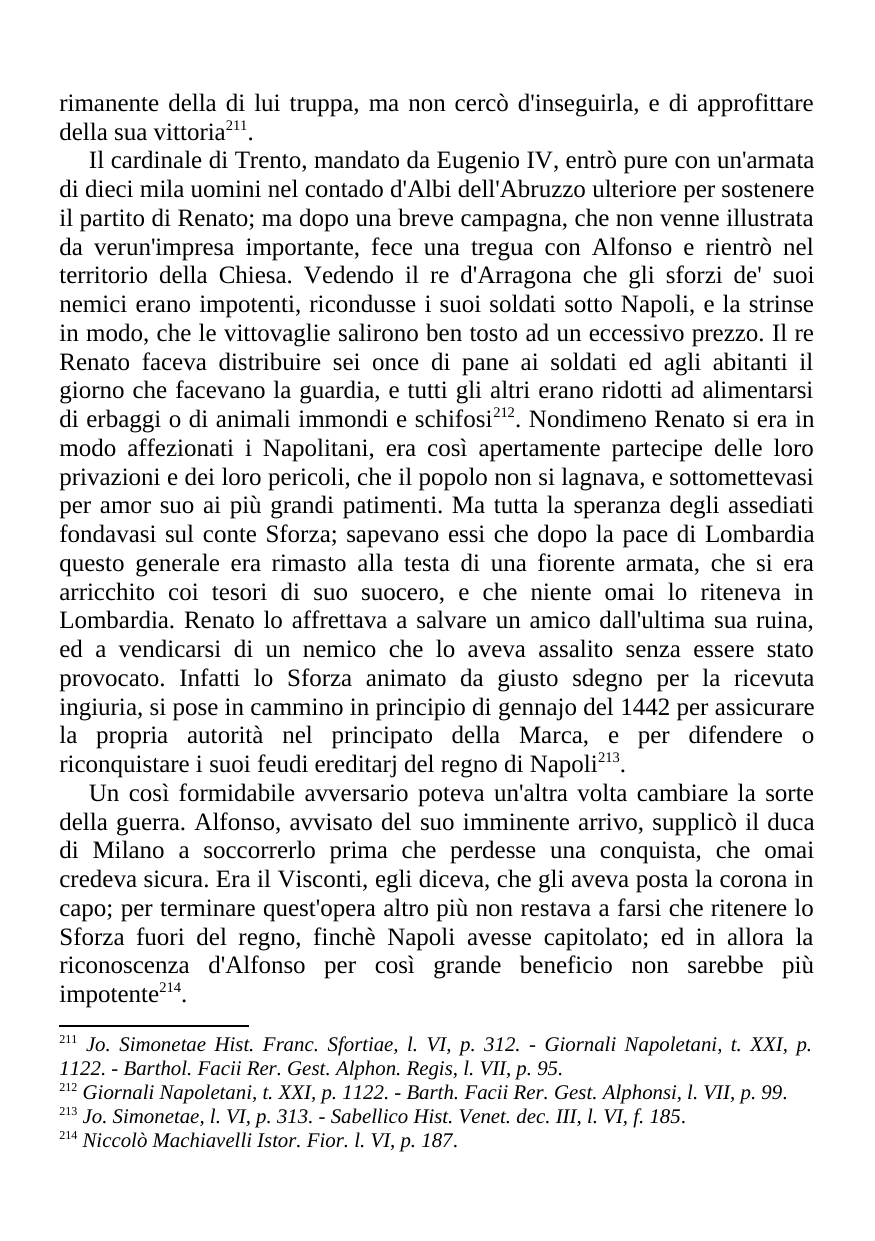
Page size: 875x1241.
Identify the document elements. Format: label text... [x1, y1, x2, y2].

text Jo. Simonetae Hist. Franc. Sfortiae, l. VI, p. 312. - Giornali Napoletani, t. XXI, p. 1122. - Barthol. Facii Rer. Gest. Alphon. Regis, l. VII, p. 95. [59, 1032, 815, 1080]
text Jo. Simonetae, l. VI, p. 313. - Sabellico Hist. Venet. dec. III, l. VI, f. 185. [59, 1104, 815, 1128]
text Niccolò Machiavelli Istor. Fior. l. VI, p. 187. [59, 1128, 815, 1152]
text Un così formidabile avversario poteva un'altra volta cambiare la sorte della guerra. Alfonso, avvisato del suo imminente arrivo, supplicò il duca di Milano a soccorrerlo prima che perdesse una conquista, che omai credeva sicura. Era il Visconti, egli diceva, che gli aveva posta la corona in capo; per terminare quest'opera altro più non restava a farsi che ritenere lo Sforza fuori del regno, finchè Napoli avesse capitolato; ed in allora la riconoscenza d'Alfonso per così grande beneficio non sarebbe più impotente. [59, 778, 815, 1008]
text rimanente della di lui truppa, ma non cercò d'inseguirla, e di approfittare della sua vittoria. [59, 88, 815, 145]
text Il cardinale di Trento, mandato da Eugenio IV, entrò pure con un'armata di dieci mila uomini nel contado d'Albi dell'Abruzzo ulteriore per sostenere il partito di Renato; ma dopo una breve campagna, che non venne illustrata da verun'impresa importante, fece una tregua con Alfonso e rientrò nel territorio della Chiesa. Vedendo il re d'Arragona che gli sforzi de' suoi nemici erano impotenti, ricondusse i suoi soldati sotto Napoli, e la strinse in modo, che le vittovaglie salirono ben tosto ad un eccessivo prezzo. Il re Renato faceva distribuire sei once di pane ai soldati ed agli abitanti il giorno che facevano la guardia, e tutti gli altri erano ridotti ad alimentarsi di erbaggi o di animali immondi e schifosi. Nondimeno Renato si era in modo affezionati i Napolitani, era così apertamente partecipe delle loro privazioni e dei loro pericoli, che il popolo non si lagnava, e sottomettevasi per amor suo ai più grandi patimenti. Ma tutta la speranza degli assediati fondavasi sul conte Sforza; sapevano essi che dopo la pace di Lombardia questo generale era rimasto alla testa di una fiorente armata, che si era arricchito coi tesori di suo suocero, e che niente omai lo riteneva in Lombardia. Renato lo affrettava a salvare un amico dall'ultima sua ruina, ed a vendicarsi di un nemico che lo aveva assalito senza essere stato provocato. Infatti lo Sforza animato da giusto sdegno per la ricevuta ingiuria, si pose in cammino in principio di gennajo del 1442 per assicurare la propria autorità nel principato della Marca, e per difendere o riconquistare i suoi feudi ereditarj del regno di Napoli. [59, 145, 815, 778]
text Giornali Napoletani, t. XXI, p. 1122. - Barth. Facii Rer. Gest. Alphonsi, l. VII, p. 99. [59, 1080, 815, 1104]
